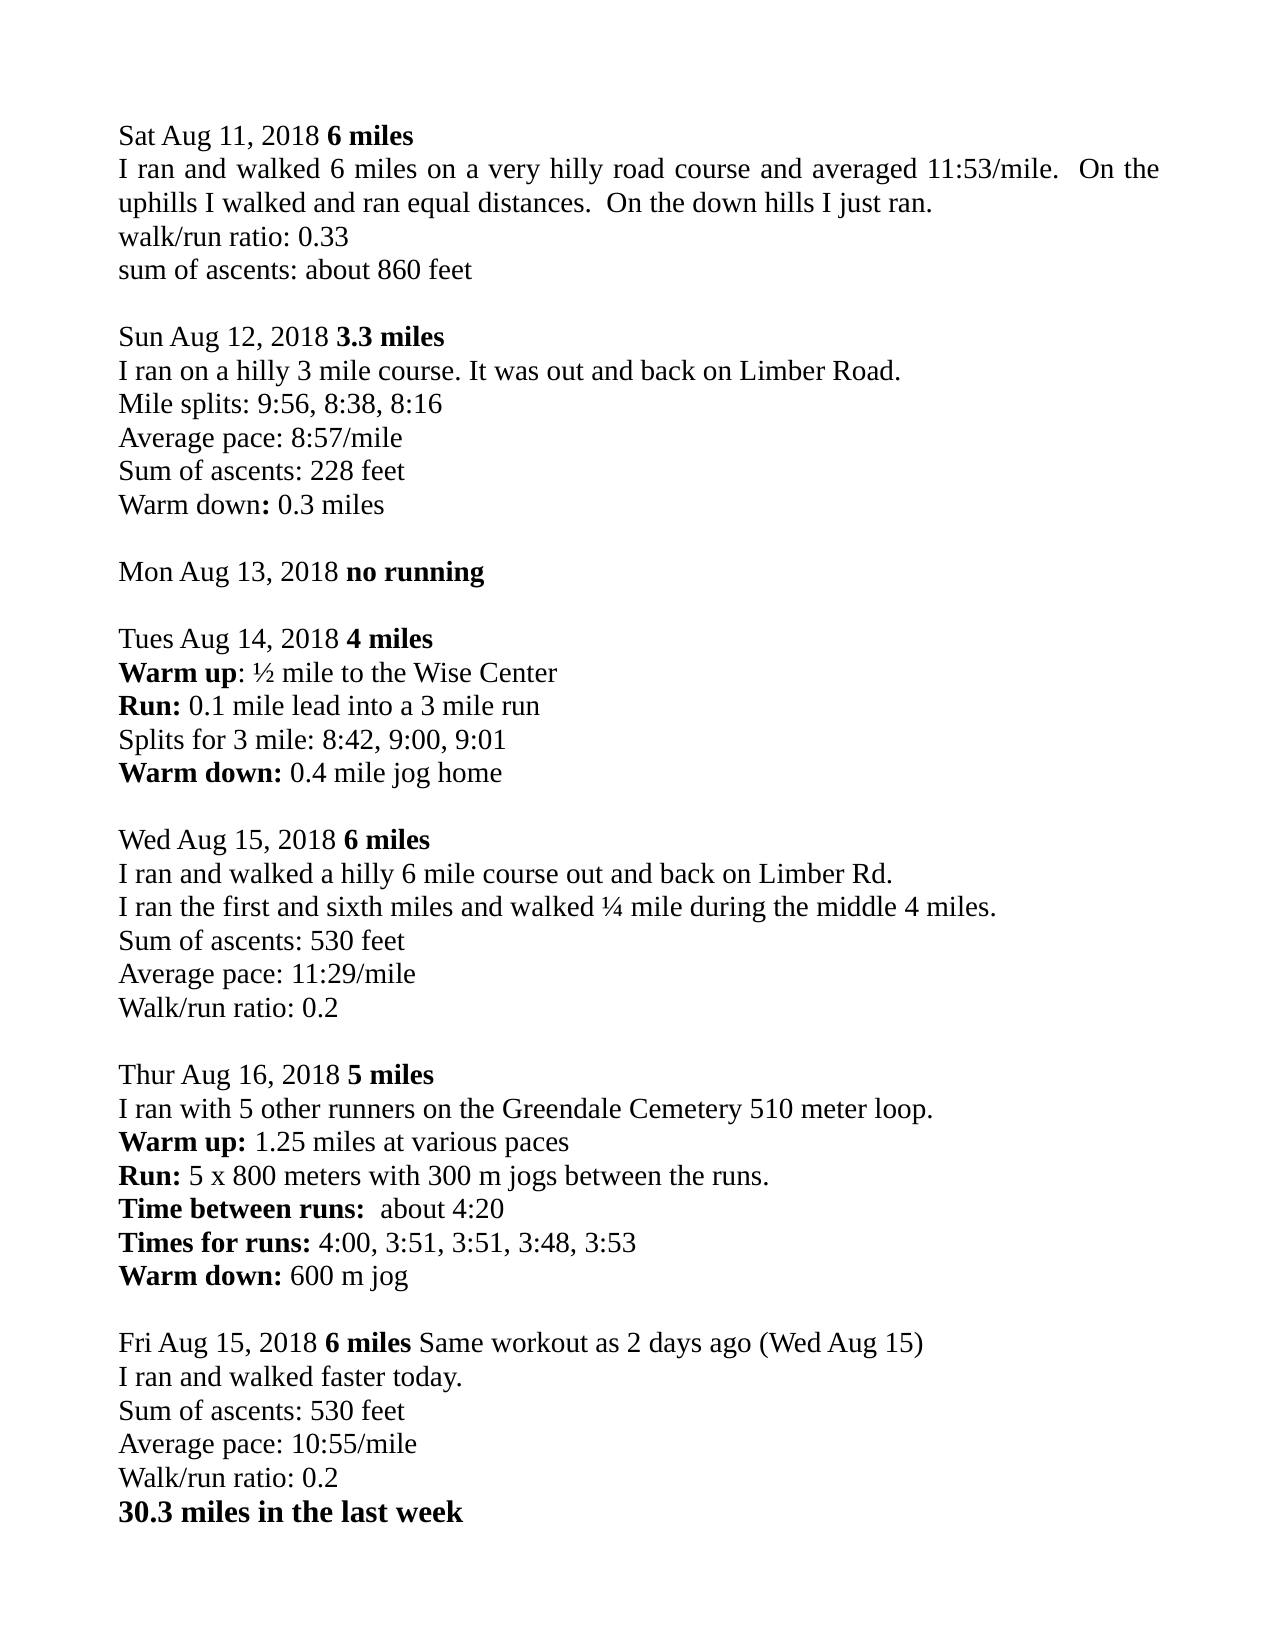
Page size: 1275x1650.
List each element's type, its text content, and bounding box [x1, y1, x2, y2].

text Fri Aug 15, 2018 6 miles Same workout as 2 days ago (Wed Aug 15) [118, 1326, 1161, 1359]
text Warm down: 0.3 miles [118, 487, 1161, 521]
text Sat Aug 11, 2018 6 miles [118, 118, 1161, 152]
text Average pace: 8:57/mile [118, 420, 1161, 453]
text walk/run ratio: 0.33 [118, 219, 1161, 252]
text Warm down: 600 m jog [118, 1258, 1161, 1292]
text Sum of ascents: 530 feet [118, 1393, 1161, 1426]
text Mon Aug 13, 2018 no running [118, 554, 1161, 588]
text Average pace: 11:29/mile [118, 957, 1161, 990]
text Splits for 3 mile: 8:42, 9:00, 9:01 [118, 722, 1161, 755]
text Thur Aug 16, 2018 5 miles [118, 1057, 1161, 1091]
text Time between runs: about 4:20 [118, 1191, 1161, 1225]
text Tues Aug 14, 2018 4 miles [118, 621, 1161, 655]
text Sum of ascents: 530 feet [118, 923, 1161, 957]
text Walk/run ratio: 0.2 [118, 1460, 1161, 1493]
text Warm up: 1.25 miles at various paces [118, 1124, 1161, 1158]
text I ran and walked 6 miles on a very hilly road course and averaged 11:53/mile. On the uphills I walked and ran equal distances. On the down hills I just ran. [118, 152, 1161, 219]
text Run: 0.1 mile lead into a 3 mile run [118, 688, 1161, 722]
text I ran and walked a hilly 6 mile course out and back on Limber Rd. [118, 856, 1161, 889]
text I ran and walked faster today. [118, 1359, 1161, 1393]
text Wed Aug 15, 2018 6 miles [118, 822, 1161, 856]
text Sun Aug 12, 2018 3.3 miles [118, 319, 1161, 353]
text Times for runs: 4:00, 3:51, 3:51, 3:48, 3:53 [118, 1225, 1161, 1258]
text 30.3 miles in the last week [118, 1493, 1161, 1529]
text I ran on a hilly 3 mile course. It was out and back on Limber Road. [118, 353, 1161, 386]
text Run: 5 x 800 meters with 300 m jogs between the runs. [118, 1158, 1161, 1191]
text I ran with 5 other runners on the Greendale Cemetery 510 meter loop. [118, 1091, 1161, 1124]
text Warm up: ½ mile to the Wise Center [118, 655, 1161, 688]
text sum of ascents: about 860 feet [118, 252, 1161, 286]
text Sum of ascents: 228 feet [118, 453, 1161, 487]
text Average pace: 10:55/mile [118, 1426, 1161, 1460]
text Warm down: 0.4 mile jog home [118, 755, 1161, 789]
text Mile splits: 9:56, 8:38, 8:16 [118, 386, 1161, 420]
text I ran the first and sixth miles and walked ¼ mile during the middle 4 miles. [118, 889, 1161, 923]
text Walk/run ratio: 0.2 [118, 990, 1161, 1024]
